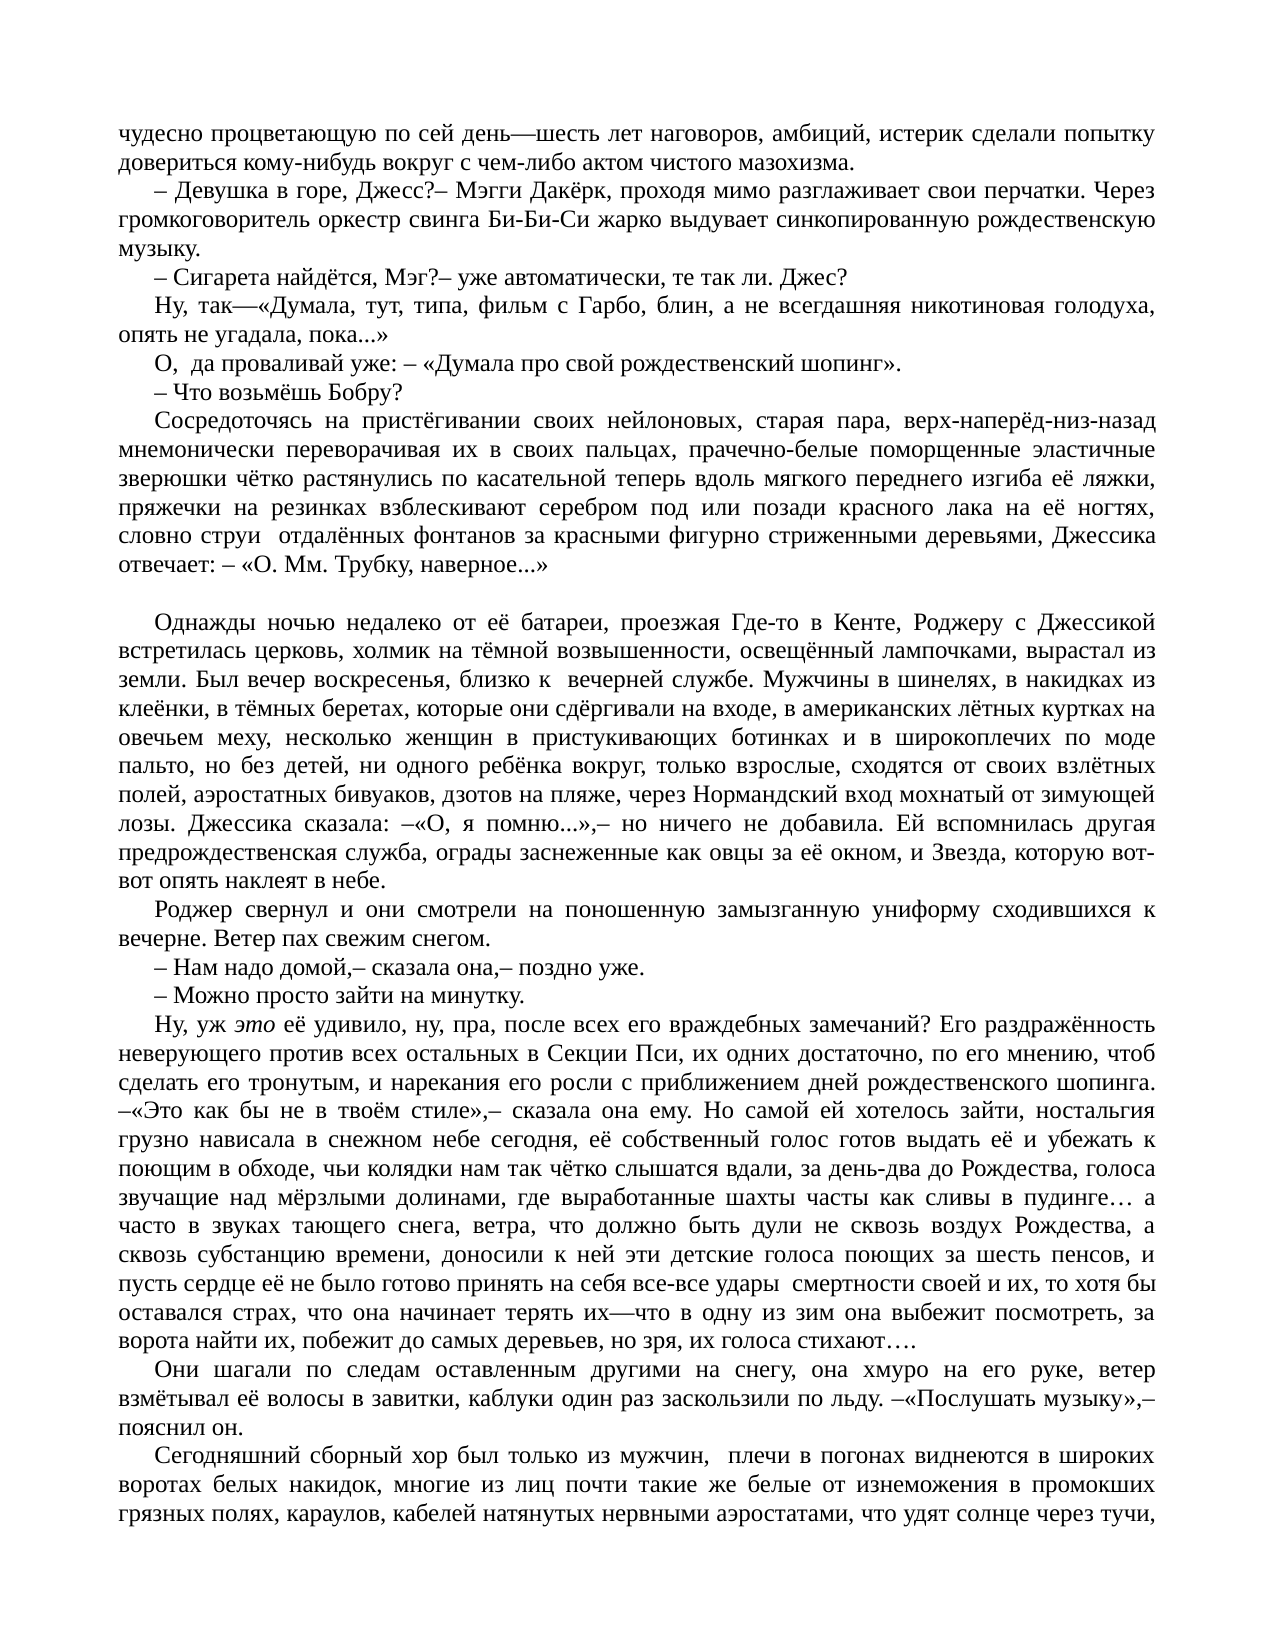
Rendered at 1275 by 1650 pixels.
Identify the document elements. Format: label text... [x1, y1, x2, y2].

text – Нам надо домой,– сказала она,– поздно уже. [118, 952, 1157, 981]
text – Можно просто зайти на минутку. [118, 981, 1157, 1009]
text Сосредоточясь на пристёгивании своих нейлоновых, старая пара, верх-наперёд-низ-назад мнемонически переворачивая их в своих пальцах, прачечно-белые поморщенные эластичные зверюшки чётко растянулись по касательной теперь вдоль мягкого переднего изгиба её ляжки, пряжечки на резинках взблескивают серебром под или позади красного лака на её ногтях, словно струи отдалённых фонтанов за красными фигурно стриженными деревьями, Джессика отвечает: – «О. Мм. Трубку, наверное...» [118, 406, 1157, 578]
text – Девушка в горе, Джесс?– Мэгги Дакёрк, проходя мимо разглаживает свои перчатки. Через громкоговоритель оркестр свинга Би-Би-Си жарко выдувает синкопированную рождественскую музыку. [118, 176, 1157, 262]
text – Сигарета найдётся, Мэг?– уже автоматически, те так ли. Джес? [118, 262, 1157, 291]
text Они шагали по следам оставленным другими на снегу, она хмуро на его руке, ветер взмётывал её волосы в завитки, каблуки один раз заскользили по льду. –«Послушать музыку»,– пояснил он. [118, 1354, 1157, 1441]
text – Что возьмёшь Бобру? [118, 377, 1157, 406]
text Сегодняшний сборный хор был только из мужчин, плечи в погонах виднеются в широких воротах белых накидок, многие из лиц почти такие же белые от изнеможения в промокших грязных полях, караулов, кабелей натянутых нервными аэростатами, что удят солнце через тучи, [118, 1441, 1157, 1527]
text Однажды ночью недалеко от её батареи, проезжая Где-то в Кенте, Роджеру с Джессикой встретилась церковь, холмик на тёмной возвышенности, освещённый лампочками, вырастал из земли. Был вечер воскресенья, близко к вечерней службе. Мужчины в шинелях, в накидках из клеёнки, в тёмных беретах, которые они сдёргивали на входе, в американских лётных куртках на овечьем меху, несколько женщин в пристукивающих ботинках и в широкоплечих по моде пальто, но без детей, ни одного ребёнка вокруг, только взрослые, сходятся от своих взлётных полей, аэростатных бивуаков, дзотов на пляже, через Нормандский вход мохнатый от зимующей лозы. Джессика сказала: –«О, я помню...»,– но ничего не добавила. Ей вспомнилась другая предрождественская служба, ограды заснеженные как овцы за её окном, и Звезда, которую вот-вот опять наклеят в небе. [118, 607, 1157, 894]
text О, да проваливай уже: – «Думала про свой рождественский шопинг». [118, 348, 1157, 377]
text Роджер свернул и они смотрели на поношенную замызганную униформу сходившихся к вечерне. Ветер пах свежим снегом. [118, 894, 1157, 952]
text Ну, уж это её удивило, ну, пра, после всех его враждебных замечаний? Его раздражённость неверующего против всех остальных в Секции Пси, их одних достаточно, по его мнению, чтоб сделать его тронутым, и нарекания его росли с приближением дней рождественского шопинга. –«Это как бы не в твоём стиле»,– сказала она ему. Но самой ей хотелось зайти, ностальгия грузно нависала в снежном небе сегодня, её собственный голос готов выдать её и убежать к поющим в обходе, чьи колядки нам так чётко слышатся вдали, за день-два до Рождества, голоса звучащие над мёрзлыми долинами, где выработанные шахты часты как сливы в пудинге… а часто в звуках тающего снега, ветра, что должно быть дули не сквозь воздух Рождества, а сквозь субстанцию времени, доносили к ней эти детские голоса поющих за шесть пенсов, и пусть сердце её не было готово принять на себя все-все удары смертности своей и их, то хотя бы оставался страх, что она начинает терять их—что в одну из зим она выбежит посмотреть, за ворота найти их, побежит до самых деревьев, но зря, их голоса стихают…. [118, 1009, 1157, 1354]
text Ну, так—«Думала, тут, типа, фильм с Гарбо, блин, а не всегдашняя никотиновая голодуха, опять не угадала, пока...» [118, 291, 1157, 348]
text чудесно процветающую по сей день—шесть лет наговоров, амбиций, истерик сделали попытку довериться кому-нибудь вокруг с чем-либо актом чистого мазохизма. [118, 118, 1157, 176]
